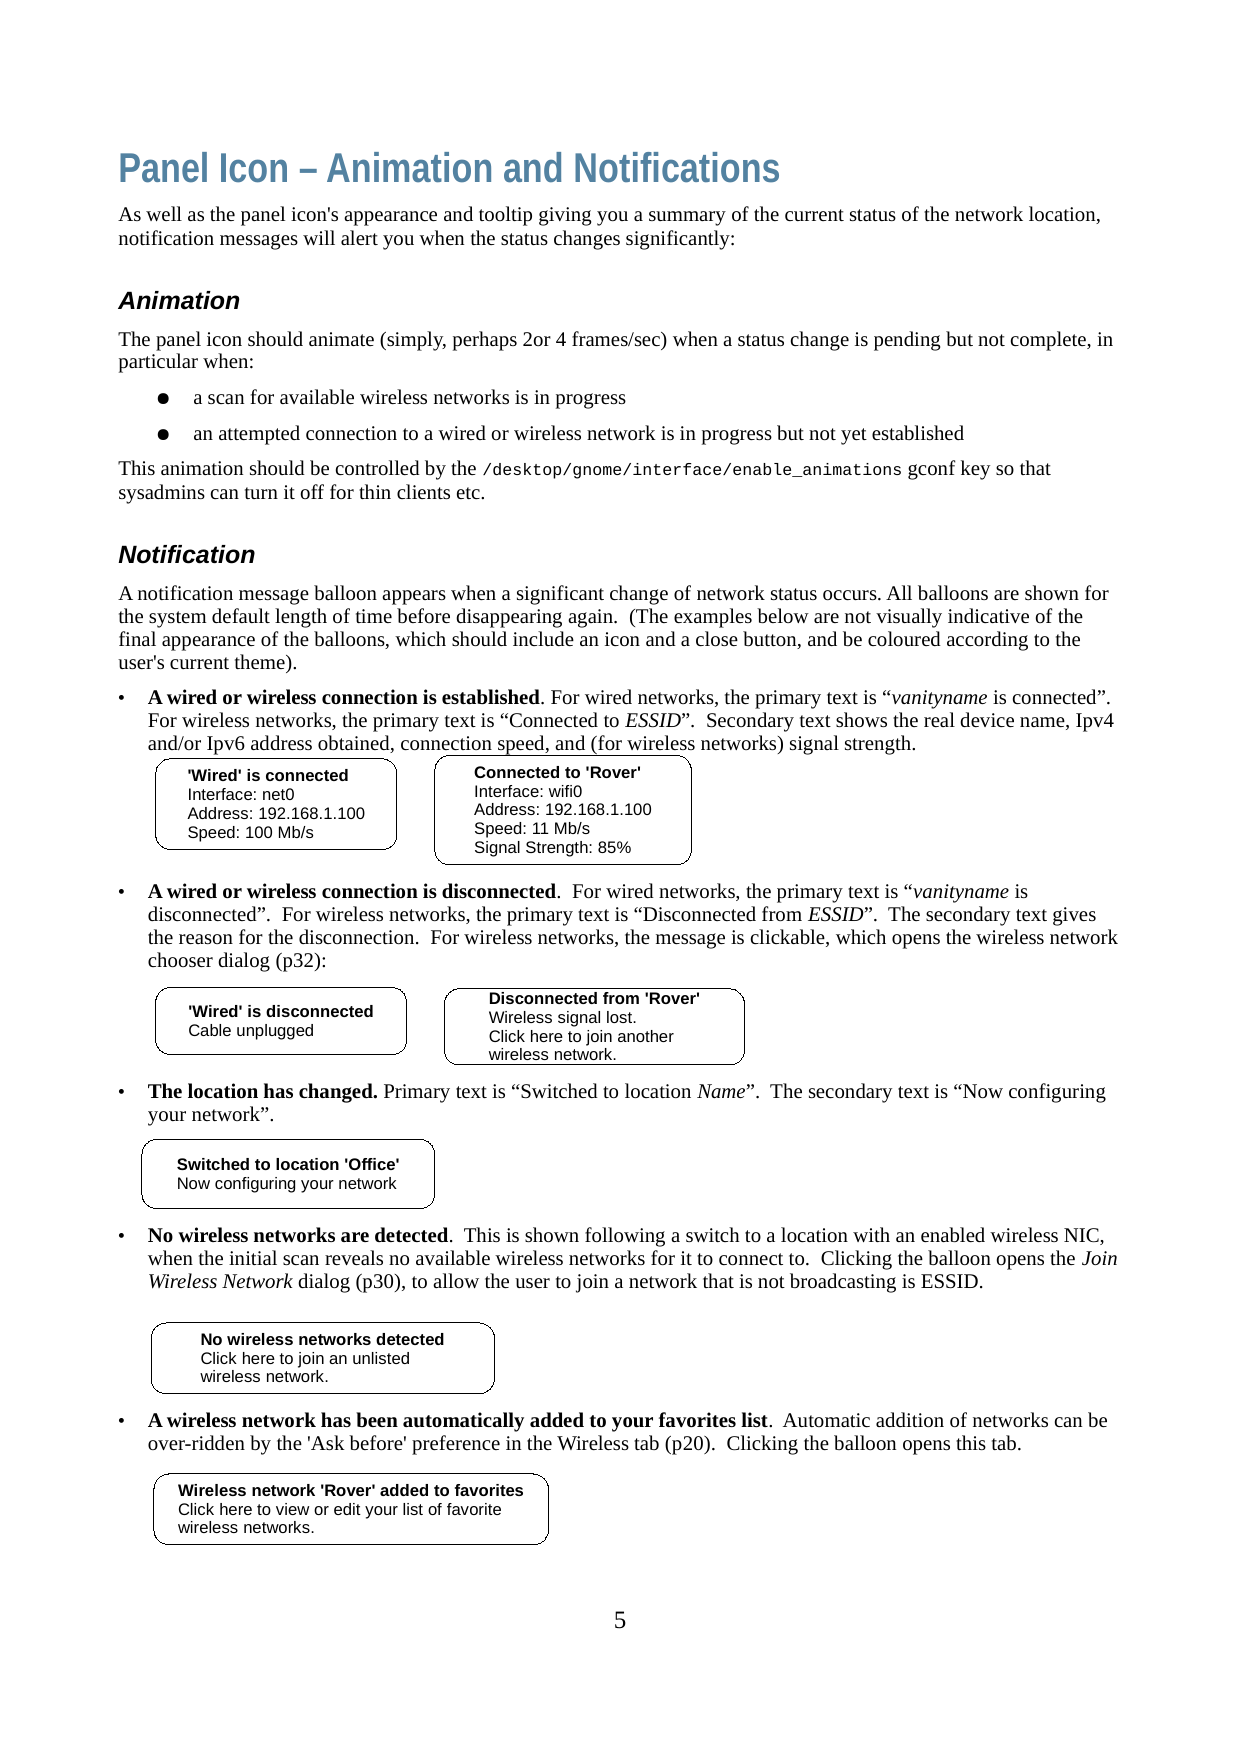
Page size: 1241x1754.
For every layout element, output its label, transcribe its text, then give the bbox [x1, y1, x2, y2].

list The location has changed. Primary text is “Switched to location Name”. The secondary text is “Now configuring your network”. [118, 984, 1122, 1126]
subtitle Animation [118, 287, 1122, 315]
text As well as the panel icon's appearance and tooltip giving you a summary of the current status of the network location, notification messages will alert you when the status changes significantly: [118, 203, 1122, 249]
subtitle Notification [118, 541, 1122, 569]
list an attempted connection to a wired or wireless network is in progress but not yet established [156, 421, 1122, 444]
list A wired or wireless connection is established. For wired networks, the primary text is “vanityname is connected”. For wireless networks, the primary text is “Connected to ESSID”. Secondary text shows the real device name, Ipv4 and/or Ipv6 address obtained, connection speed, and (for wireless networks) signal strength. [118, 686, 1122, 755]
text The panel icon should animate (simply, perhaps 2or 4 frames/sec) when a status change is pending but not complete, in particular when: [118, 327, 1122, 373]
text This animation should be controlled by the /desktop/gnome/interface/enable_animations gconf key so that sysadmins can turn it off for thin clients etc. [118, 457, 1122, 503]
list a scan for available wireless networks is in progress [156, 386, 1122, 409]
list A wireless network has been automatically added to your favorites list. Automatic addition of networks can be over-ridden by the 'Ask before' preference in the Wireless tab (p21). Clicking the balloon opens this tab. [118, 1305, 1122, 1455]
list A wired or wireless connection is disconnected. For wired networks, the primary text is “vanityname is disconnected”. For wireless networks, the primary text is “Disconnected from ESSID”. The secondary text gives the reason for the disconnection. For wireless networks, the message is clickable, which opens the wireless network chooser dialog (p33): [118, 768, 1122, 972]
subtitle Panel Icon – Animation and Notifications [118, 143, 1122, 191]
text A notification message balloon appears when a significant change of network status occurs. All balloons are shown for the system default length of time before disappearing again. (The examples below are not visually indicative of the final appearance of the balloons, which should include an icon and a close button, and be coloured according to the user's current theme). [118, 582, 1122, 674]
list No wireless networks are detected. This is shown following a switch to a location with an enabled wireless NIC, when the initial scan reveals no available wireless networks for it to connect to. Clicking the balloon opens the Join Wireless Network dialog (p31), to allow the user to join a network that is not broadcasting is ESSID. [118, 1138, 1122, 1293]
